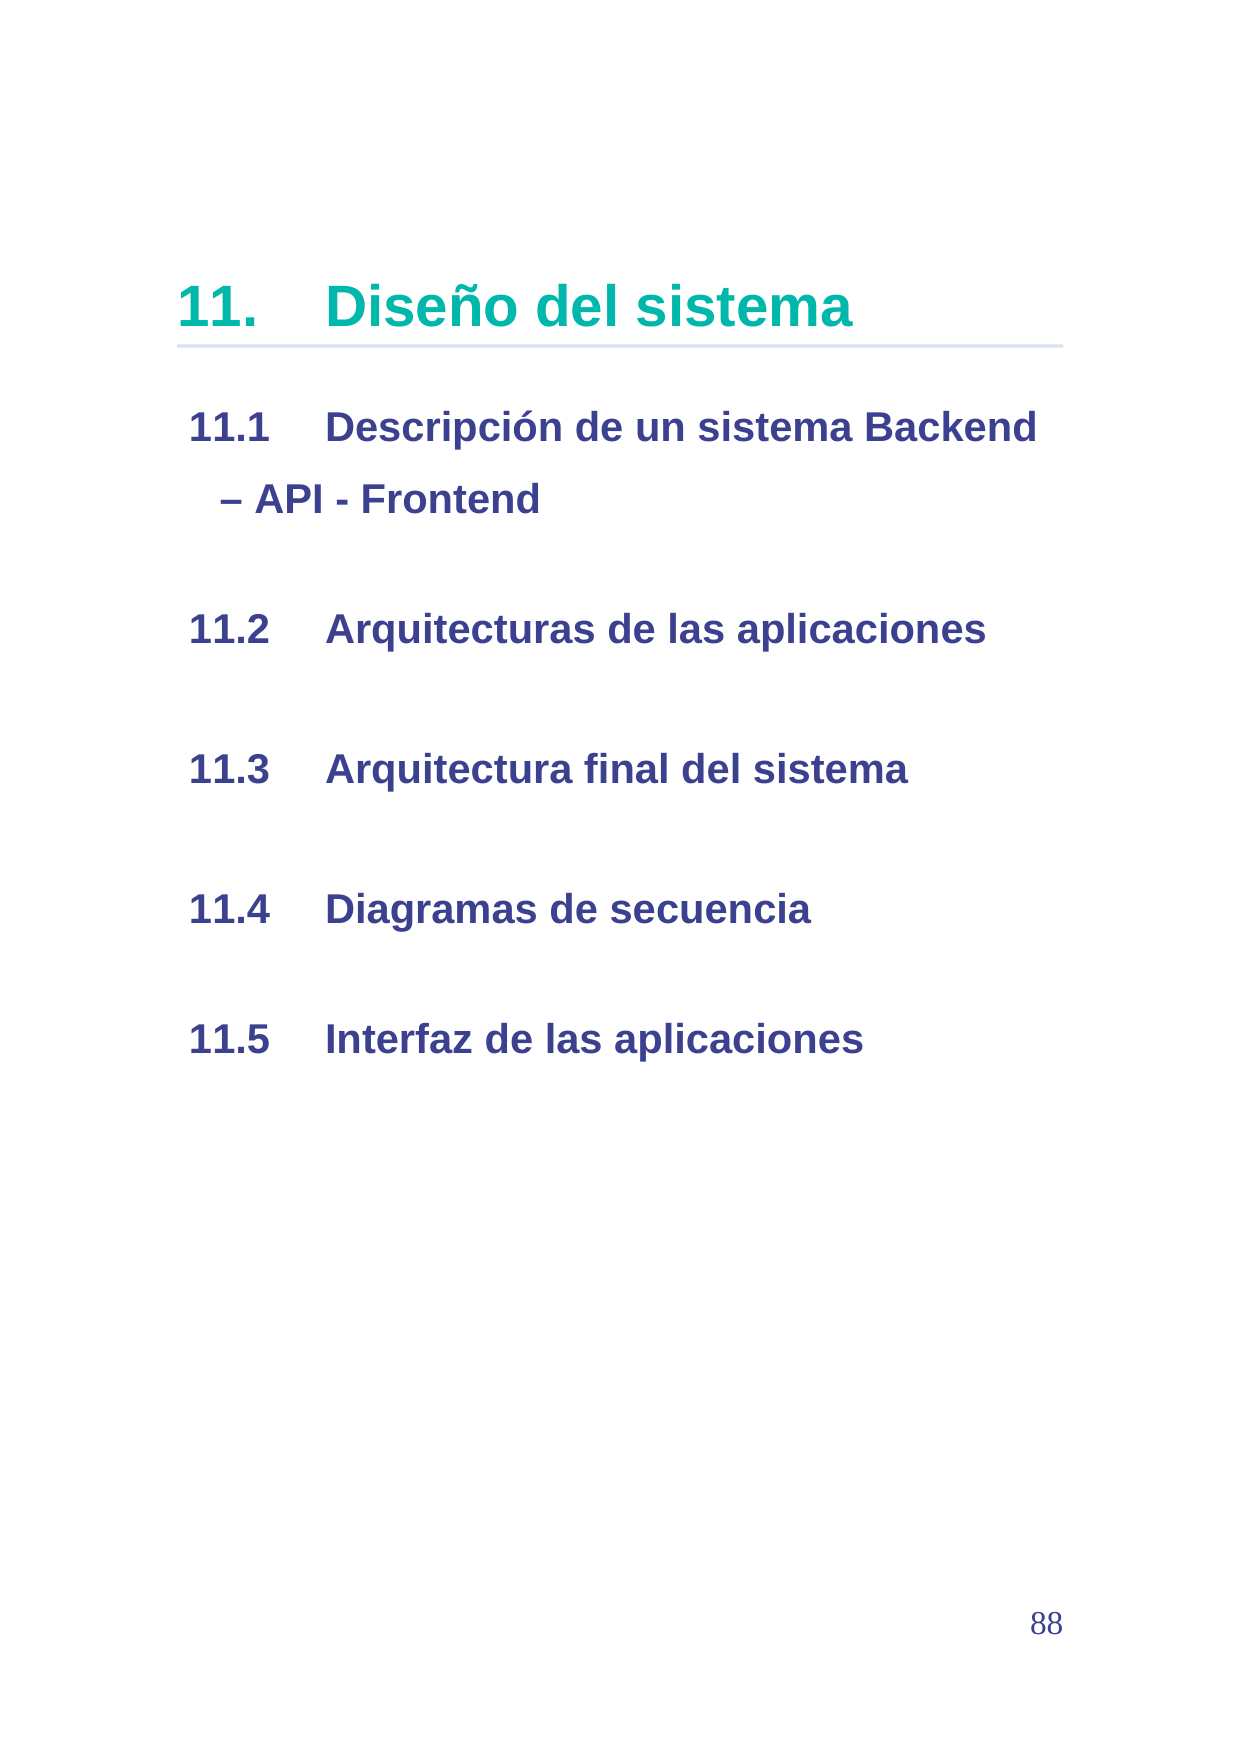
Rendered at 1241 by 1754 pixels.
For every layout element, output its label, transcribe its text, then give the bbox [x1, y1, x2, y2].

subtitle Descripción de un sistema Backend – API - Frontend [177, 402, 1063, 522]
subtitle Diseño del sistema [177, 272, 1063, 339]
subtitle Arquitectura final del sistema [177, 744, 1063, 792]
subtitle Arquitecturas de las aplicaciones [177, 604, 1063, 652]
subtitle Interfaz de las aplicaciones [177, 1014, 1063, 1062]
subtitle Diagramas de secuencia [177, 884, 1063, 932]
